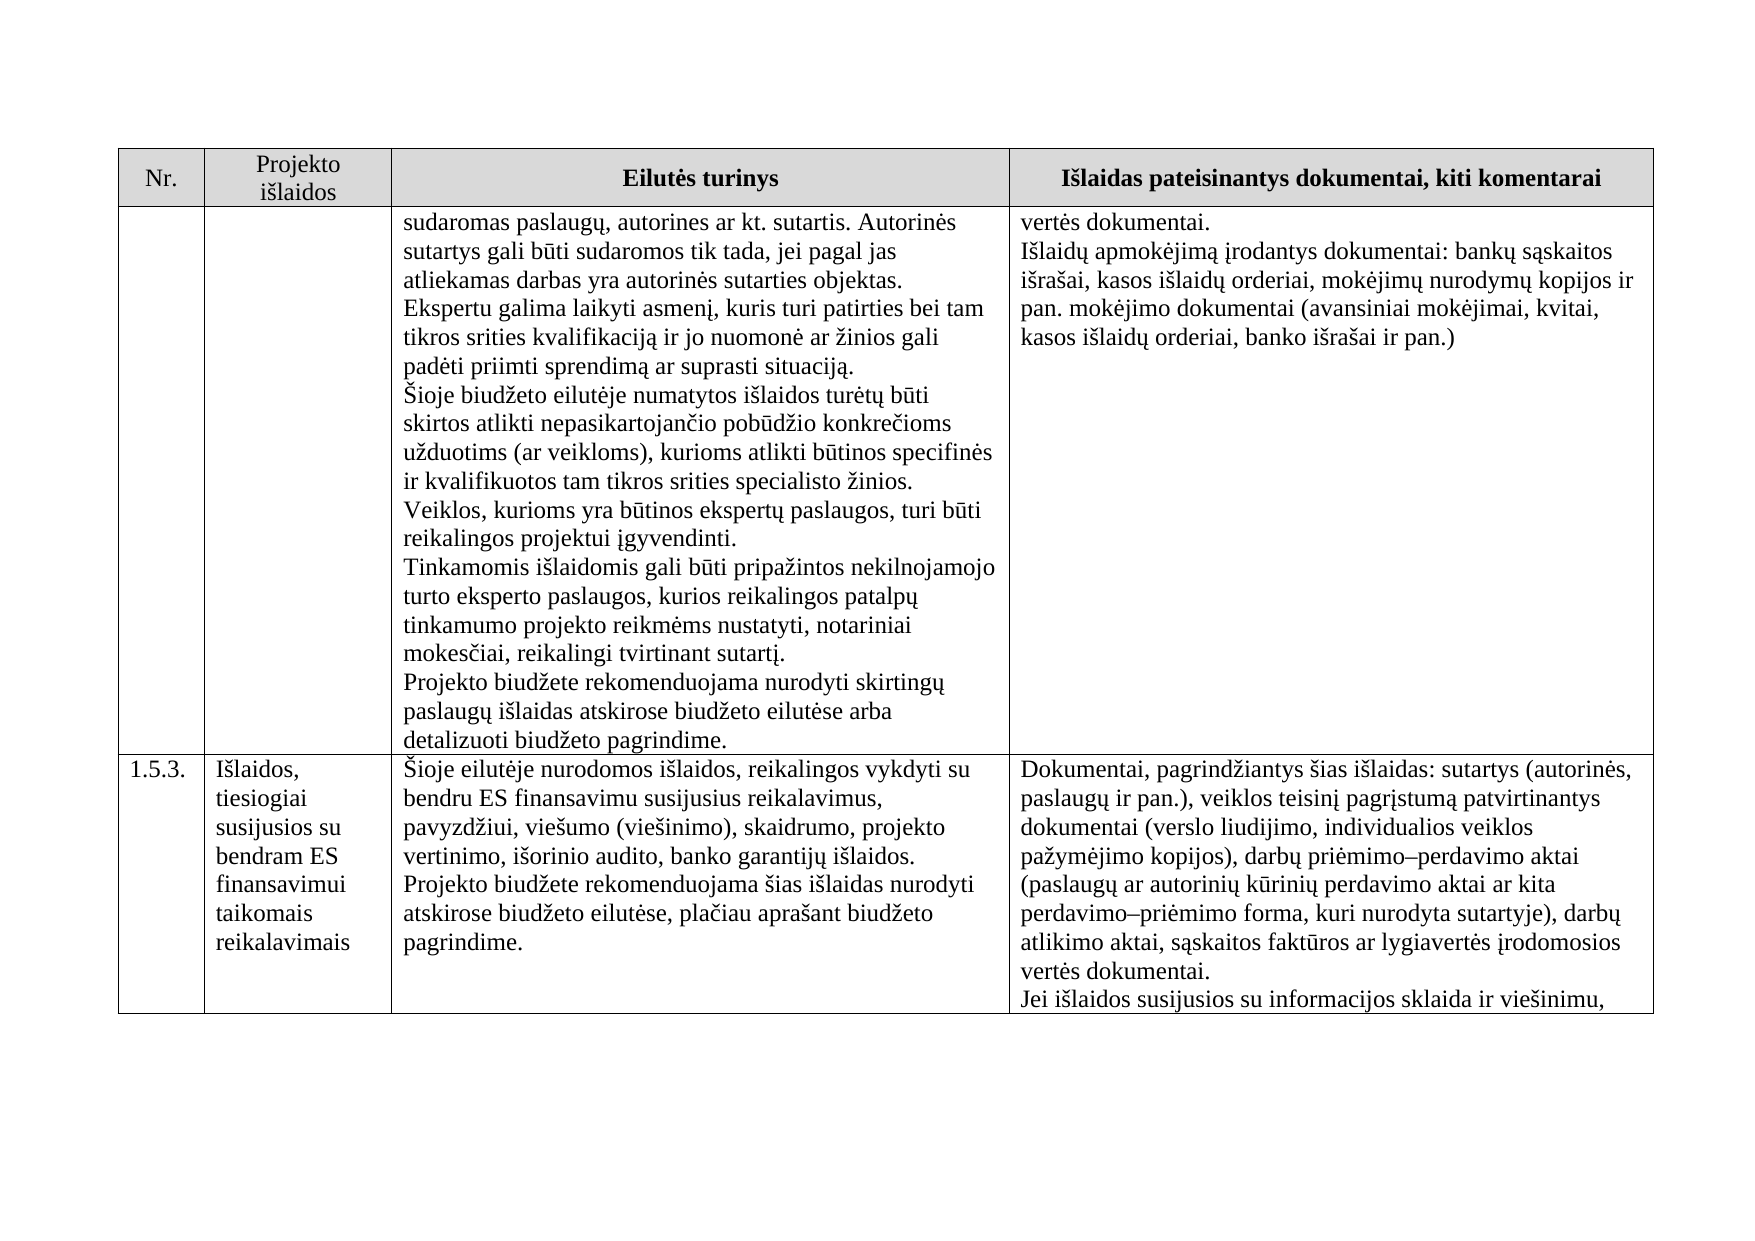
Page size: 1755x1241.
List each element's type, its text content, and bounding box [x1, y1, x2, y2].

table_cell 1.5.3. [119, 755, 204, 1013]
table_header Projekto išlaidos [205, 149, 391, 206]
table_header Išlaidas pateisinantys dokumentai, kiti komentarai [1010, 149, 1653, 206]
table_cell Dokumentai, pagrindžiantys šias išlaidas: sutartys (autorinės, paslaugų ir pan.), veiklos teisinį pagrįstumą patvirtinantys dokumentai (verslo liudijimo, individualios veiklos pažymėjimo kopijos), darbų priėmimo–perdavimo aktai (paslaugų ar autorinių kūrinių perdavimo aktai ar kita perdavimo–priėmimo forma, kuri nurodyta sutartyje), darbų atlikimo aktai, sąskaitos faktūros ar lygiavertės įrodomosios vertės dokumentai. Jei išlaidos susijusios su informacijos sklaida ir viešinimu, [1010, 755, 1653, 1013]
table_cell [205, 207, 391, 753]
table_header Eilutės turinys [392, 149, 1009, 206]
table_header Nr. [119, 149, 204, 206]
table_cell Išlaidos, tiesiogiai susijusios su bendram ES finansavimui taikomais reikalavimais [205, 755, 391, 1013]
table_cell sudaromas paslaugų, autorines ar kt. sutartis. Autorinės sutartys gali būti sudaromos tik tada, jei pagal jas atliekamas darbas yra autorinės sutarties objektas. Ekspertu galima laikyti asmenį, kuris turi patirties bei tam tikros srities kvalifikaciją ir jo nuomonė ar žinios gali padėti priimti sprendimą ar suprasti situaciją. Šioje biudžeto eilutėje numatytos išlaidos turėtų būti skirtos atlikti nepasikartojančio pobūdžio konkrečioms užduotims (ar veikloms), kurioms atlikti būtinos specifinės ir kvalifikuotos tam tikros srities specialisto žinios. Veiklos, kurioms yra būtinos ekspertų paslaugos, turi būti reikalingos projektui įgyvendinti. Tinkamomis išlaidomis gali būti pripažintos nekilnojamojo turto eksperto paslaugos, kurios reikalingos patalpų tinkamumo projekto reikmėms nustatyti, notariniai mokesčiai, reikalingi tvirtinant sutartį. Projekto biudžete rekomenduojama nurodyti skirtingų paslaugų išlaidas atskirose biudžeto eilutėse arba detalizuoti biudžeto pagrindime. [392, 207, 1009, 753]
table_cell Šioje eilutėje nurodomos išlaidos, reikalingos vykdyti su bendru ES finansavimu susijusius reikalavimus, pavyzdžiui, viešumo (viešinimo), skaidrumo, projekto vertinimo, išorinio audito, banko garantijų išlaidos. Projekto biudžete rekomenduojama šias išlaidas nurodyti atskirose biudžeto eilutėse, plačiau aprašant biudžeto pagrindime. [392, 755, 1009, 1013]
table_cell [119, 207, 204, 753]
table_cell vertės dokumentai. Išlaidų apmokėjimą įrodantys dokumentai: bankų sąskaitos išrašai, kasos išlaidų orderiai, mokėjimų nurodymų kopijos ir pan. mokėjimo dokumentai (avansiniai mokėjimai, kvitai, kasos išlaidų orderiai, banko išrašai ir pan.) [1010, 207, 1653, 753]
